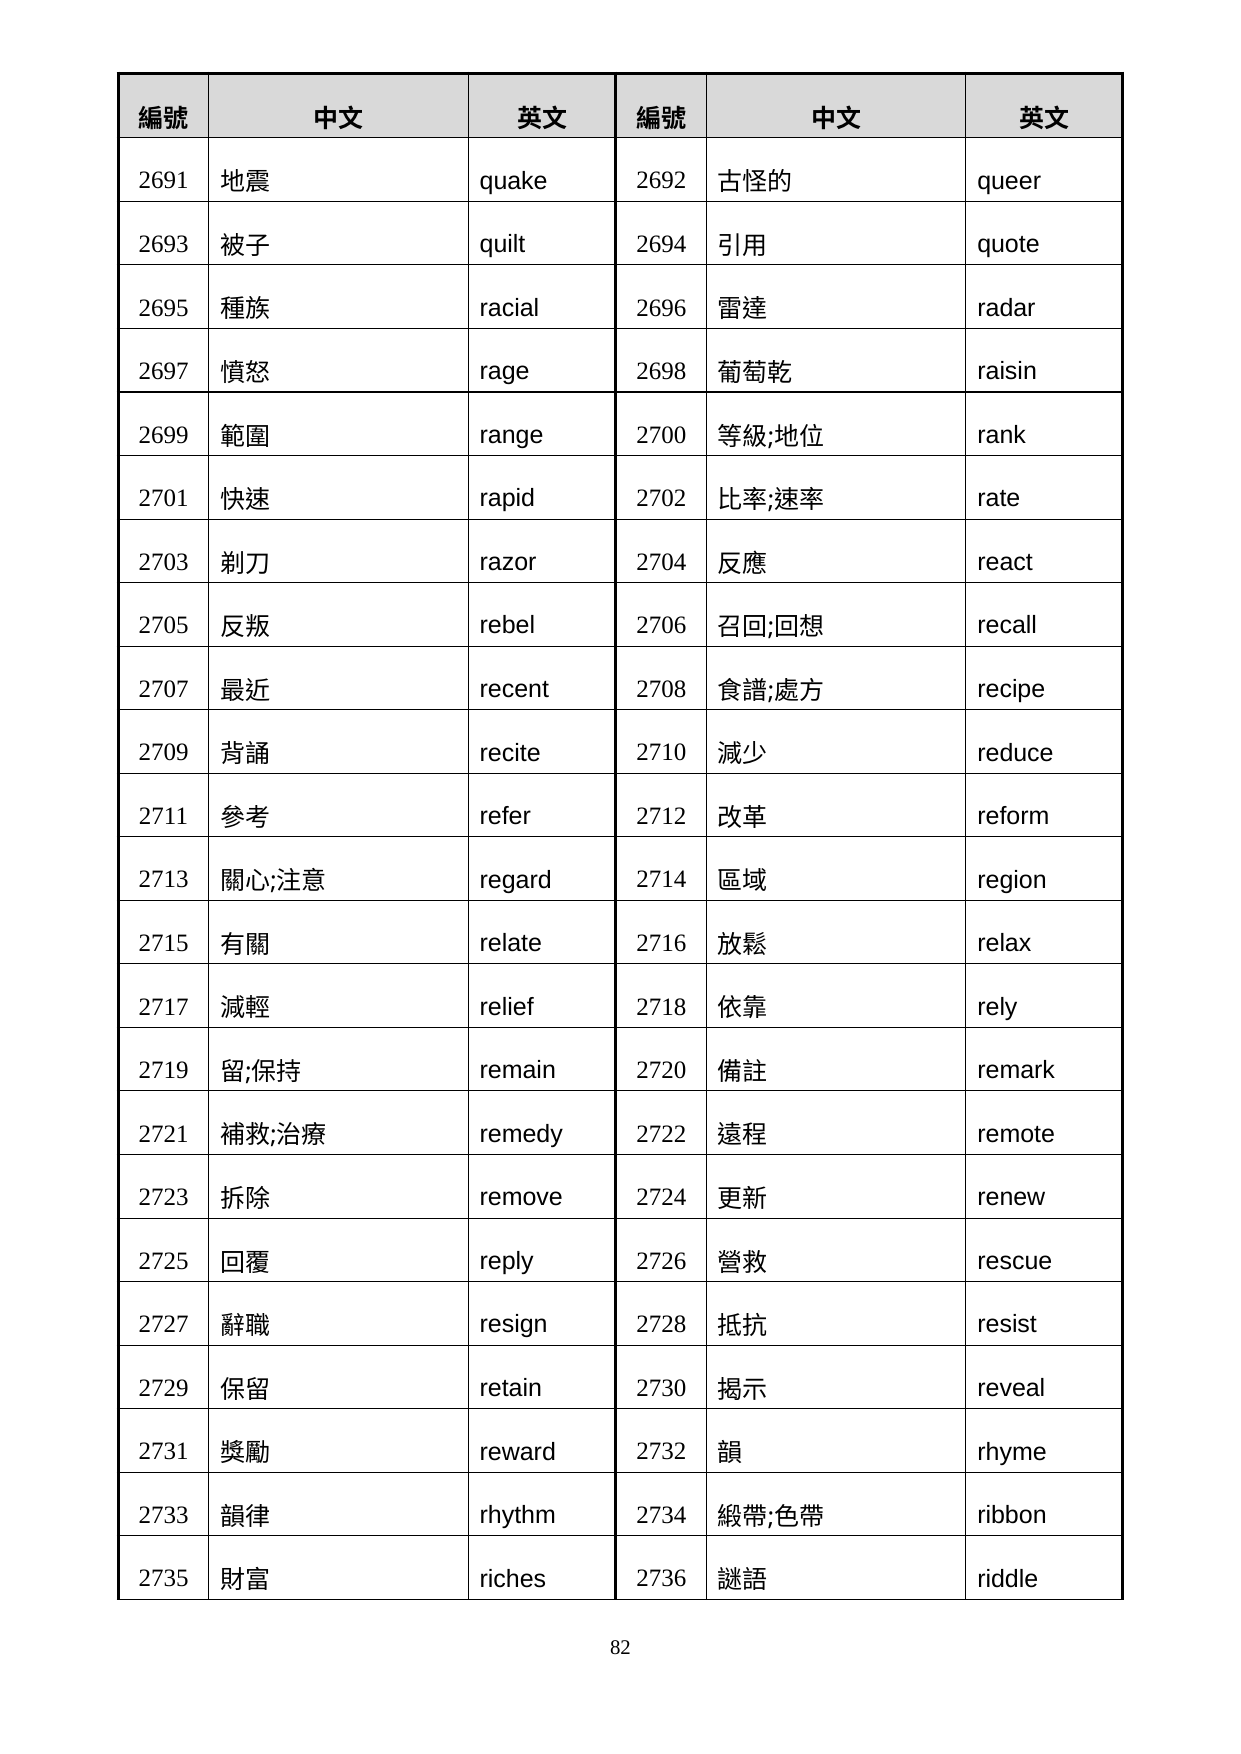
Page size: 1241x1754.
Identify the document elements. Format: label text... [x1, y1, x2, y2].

table_cell 剃刀 [209, 520, 468, 582]
table_cell 2695 [120, 265, 208, 328]
table_cell 2720 [617, 1028, 706, 1090]
table_cell radar [966, 265, 1121, 328]
table_cell 2725 [120, 1219, 208, 1281]
table_cell 2712 [617, 774, 706, 836]
table_cell 被子 [209, 202, 468, 264]
table_cell 2698 [617, 329, 706, 391]
table_cell 謎語 [707, 1536, 965, 1599]
table_cell 2723 [120, 1155, 208, 1217]
table_cell razor [469, 520, 614, 582]
table_cell 財富 [209, 1536, 468, 1599]
table_cell 古怪的 [707, 138, 965, 201]
table_cell 補救;治療 [209, 1091, 468, 1154]
table_cell 2710 [617, 710, 706, 773]
table_cell recent [469, 647, 614, 709]
table_cell riches [469, 1536, 614, 1599]
table_cell rescue [966, 1219, 1121, 1281]
table_cell 揭示 [707, 1346, 965, 1408]
table_header 英文 [469, 75, 614, 137]
table_cell reply [469, 1219, 614, 1281]
table_cell 2731 [120, 1409, 208, 1472]
table_cell rhyme [966, 1409, 1121, 1472]
table_cell queer [966, 138, 1121, 201]
table_cell recall [966, 583, 1121, 646]
table_cell remove [469, 1155, 614, 1217]
table_cell 食譜;處方 [707, 647, 965, 709]
table_cell 獎勵 [209, 1409, 468, 1472]
table_cell 留;保持 [209, 1028, 468, 1090]
table_cell 2734 [617, 1473, 706, 1535]
table_cell 2714 [617, 837, 706, 900]
table_header 編號 [120, 75, 208, 137]
table_cell racial [469, 265, 614, 328]
table_cell riddle [966, 1536, 1121, 1599]
table_cell resist [966, 1282, 1121, 1344]
table_cell 2732 [617, 1409, 706, 1472]
table_cell 最近 [209, 647, 468, 709]
table_cell 2727 [120, 1282, 208, 1344]
table_cell 2715 [120, 901, 208, 963]
table_cell reform [966, 774, 1121, 836]
table_cell rank [966, 393, 1121, 455]
table_cell relate [469, 901, 614, 963]
table_cell retain [469, 1346, 614, 1408]
table_cell 2733 [120, 1473, 208, 1535]
table_cell 減輕 [209, 964, 468, 1027]
table_cell 放鬆 [707, 901, 965, 963]
table_cell regard [469, 837, 614, 900]
table_cell 2716 [617, 901, 706, 963]
table_cell 備註 [707, 1028, 965, 1090]
table_cell 2707 [120, 647, 208, 709]
table_cell rapid [469, 456, 614, 518]
table_cell 2722 [617, 1091, 706, 1154]
table_cell 改革 [707, 774, 965, 836]
table_cell 拆除 [209, 1155, 468, 1217]
table_cell 韻 [707, 1409, 965, 1472]
table_cell rely [966, 964, 1121, 1027]
table_cell quilt [469, 202, 614, 264]
table_cell remote [966, 1091, 1121, 1154]
table_cell 抵抗 [707, 1282, 965, 1344]
table_cell 遠程 [707, 1091, 965, 1154]
table_cell 2699 [120, 393, 208, 455]
table_cell 2706 [617, 583, 706, 646]
table_cell rebel [469, 583, 614, 646]
table_cell 反叛 [209, 583, 468, 646]
table_cell 2713 [120, 837, 208, 900]
table_cell 2696 [617, 265, 706, 328]
table_cell quote [966, 202, 1121, 264]
table_cell 2719 [120, 1028, 208, 1090]
table_cell 範圍 [209, 393, 468, 455]
table_cell 快速 [209, 456, 468, 518]
table_cell remain [469, 1028, 614, 1090]
table_cell rage [469, 329, 614, 391]
table_cell 2717 [120, 964, 208, 1027]
table_cell 關心;注意 [209, 837, 468, 900]
table_cell 2693 [120, 202, 208, 264]
table_cell remedy [469, 1091, 614, 1154]
table_cell 2703 [120, 520, 208, 582]
table_cell 營救 [707, 1219, 965, 1281]
table_cell 地震 [209, 138, 468, 201]
table_cell ribbon [966, 1473, 1121, 1535]
table_cell 2700 [617, 393, 706, 455]
table_cell 依靠 [707, 964, 965, 1027]
table_cell 保留 [209, 1346, 468, 1408]
table_cell 2701 [120, 456, 208, 518]
table_cell reward [469, 1409, 614, 1472]
table_cell 2708 [617, 647, 706, 709]
table_cell 2697 [120, 329, 208, 391]
table_cell remark [966, 1028, 1121, 1090]
table_cell raisin [966, 329, 1121, 391]
table_cell 2692 [617, 138, 706, 201]
table_cell renew [966, 1155, 1121, 1217]
table_cell reveal [966, 1346, 1121, 1408]
table_cell 葡萄乾 [707, 329, 965, 391]
table_cell quake [469, 138, 614, 201]
table_cell 反應 [707, 520, 965, 582]
table_cell resign [469, 1282, 614, 1344]
table_cell 韻律 [209, 1473, 468, 1535]
table_cell 參考 [209, 774, 468, 836]
table_cell 2711 [120, 774, 208, 836]
table_cell 更新 [707, 1155, 965, 1217]
table_header 中文 [209, 75, 468, 137]
table_cell 2724 [617, 1155, 706, 1217]
table_cell range [469, 393, 614, 455]
table_cell 2691 [120, 138, 208, 201]
table_cell 2705 [120, 583, 208, 646]
table_cell 種族 [209, 265, 468, 328]
table_cell relax [966, 901, 1121, 963]
table_cell reduce [966, 710, 1121, 773]
table_cell 2730 [617, 1346, 706, 1408]
table_cell relief [469, 964, 614, 1027]
table_cell recipe [966, 647, 1121, 709]
table_cell rate [966, 456, 1121, 518]
table_cell react [966, 520, 1121, 582]
table_cell 減少 [707, 710, 965, 773]
table_cell 2721 [120, 1091, 208, 1154]
table_cell 憤怒 [209, 329, 468, 391]
table_cell region [966, 837, 1121, 900]
table_cell 2702 [617, 456, 706, 518]
table_cell refer [469, 774, 614, 836]
table_cell 辭職 [209, 1282, 468, 1344]
table_cell 回覆 [209, 1219, 468, 1281]
table_cell 2704 [617, 520, 706, 582]
table_cell 召回;回想 [707, 583, 965, 646]
table_cell 2694 [617, 202, 706, 264]
table_header 英文 [966, 75, 1121, 137]
table_cell 2735 [120, 1536, 208, 1599]
table_header 編號 [617, 75, 706, 137]
table_cell 2736 [617, 1536, 706, 1599]
table_cell 緞帶;色帶 [707, 1473, 965, 1535]
table_cell 有關 [209, 901, 468, 963]
table_cell 等級;地位 [707, 393, 965, 455]
table_cell 雷達 [707, 265, 965, 328]
table_cell recite [469, 710, 614, 773]
table_cell 引用 [707, 202, 965, 264]
table_cell rhythm [469, 1473, 614, 1535]
table_cell 區域 [707, 837, 965, 900]
table_cell 2726 [617, 1219, 706, 1281]
table_cell 2709 [120, 710, 208, 773]
table_cell 比率;速率 [707, 456, 965, 518]
table_header 中文 [707, 75, 965, 137]
table_cell 背誦 [209, 710, 468, 773]
table_cell 2728 [617, 1282, 706, 1344]
table_cell 2729 [120, 1346, 208, 1408]
table_cell 2718 [617, 964, 706, 1027]
